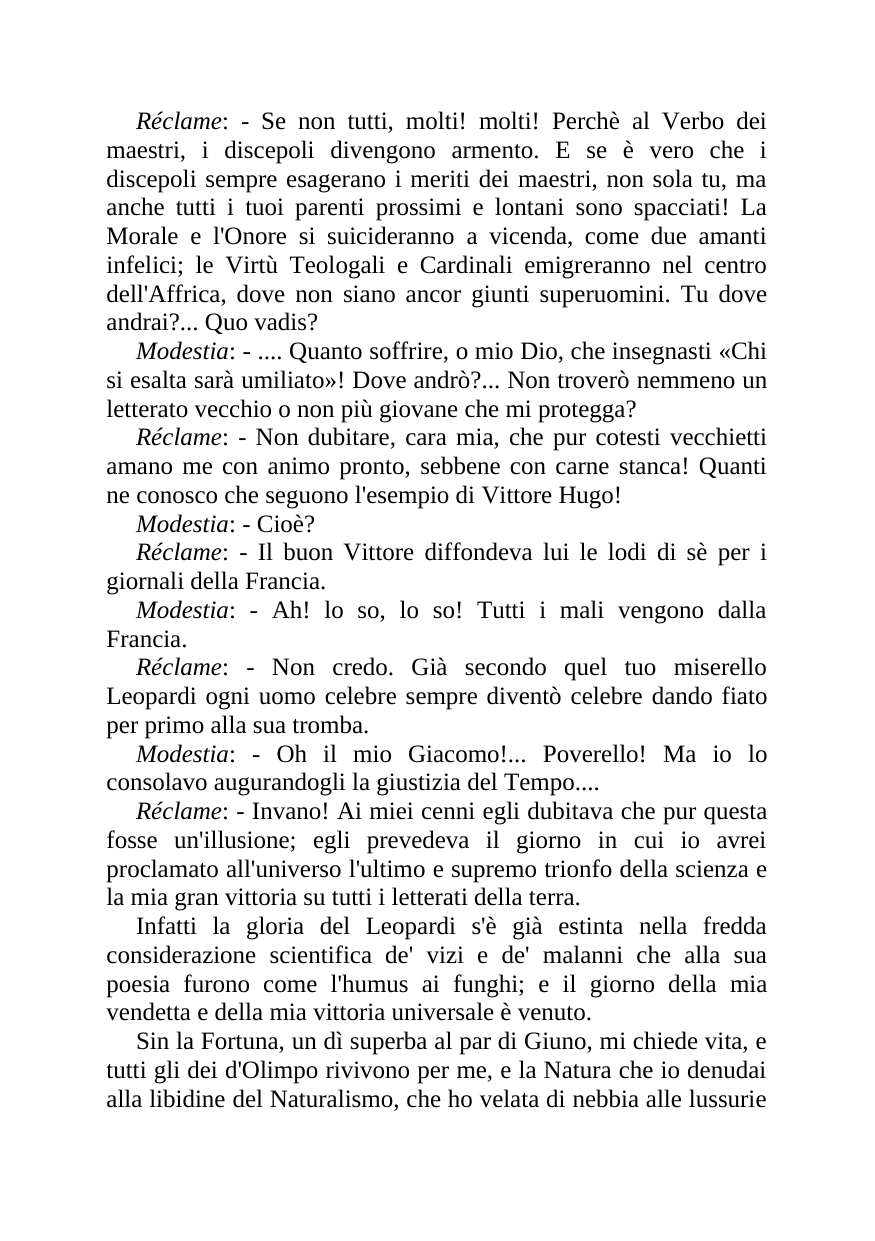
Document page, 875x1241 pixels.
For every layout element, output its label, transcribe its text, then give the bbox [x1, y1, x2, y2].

text Réclame: - Il buon Vittore diffondeva lui le lodi di sè per i giornali della Francia. [106, 537, 768, 595]
text Réclame: - Non dubitare, cara mia, che pur cotesti vecchietti amano me con animo pronto, sebbene con carne stanca! Quanti ne conosco che seguono l'esempio di Vittore Hugo! [106, 422, 768, 509]
text Réclame: - Non credo. Già secondo quel tuo miserello Leopardi ogni uomo celebre sempre diventò celebre dando fiato per primo alla sua tromba. [106, 652, 768, 739]
text Sin la Fortuna, un dì superba al par di Giuno, mi chiede vita, e tutti gli dei d'Olimpo rivivono per me, e la Natura che io denudai alla libidine del Naturalismo, che ho velata di nebbia alle lussurie [106, 1026, 768, 1112]
text Réclame: - Invano! Ai miei cenni egli dubitava che pur questa fosse un'illusione; egli prevedeva il giorno in cui io avrei proclamato all'universo l'ultimo e supremo trionfo della scienza e la mia gran vittoria su tutti i letterati della terra. [106, 796, 768, 911]
text Modestia: - Ah! lo so, lo so! Tutti i mali vengono dalla Francia. [106, 595, 768, 652]
text Réclame: - Se non tutti, molti! molti! Perchè al Verbo dei maestri, i discepoli divengono armento. E se è vero che i discepoli sempre esagerano i meriti dei maestri, non sola tu, ma anche tutti i tuoi parenti prossimi e lontani sono spacciati! La Morale e l'Onore si suicideranno a vicenda, come due amanti infelici; le Virtù Teologali e Cardinali emigreranno nel centro dell'Affrica, dove non siano ancor giunti superuomini. Tu dove andrai?... Quo vadis? [106, 106, 768, 336]
text Modestia: - .... Quanto soffrire, o mio Dio, che insegnasti «Chi si esalta sarà umiliato»! Dove andrò?... Non troverò nemmeno un letterato vecchio o non più giovane che mi protegga? [106, 336, 768, 422]
text Infatti la gloria del Leopardi s'è già estinta nella fredda considerazione scientifica de' vizi e de' malanni che alla sua poesia furono come l'humus ai funghi; e il giorno della mia vendetta e della mia vittoria universale è venuto. [106, 911, 768, 1026]
text Modestia: - Oh il mio Giacomo!... Poverello! Ma io lo consolavo augurandogli la giustizia del Tempo.... [106, 739, 768, 796]
text Modestia: - Cioè? [106, 509, 768, 537]
